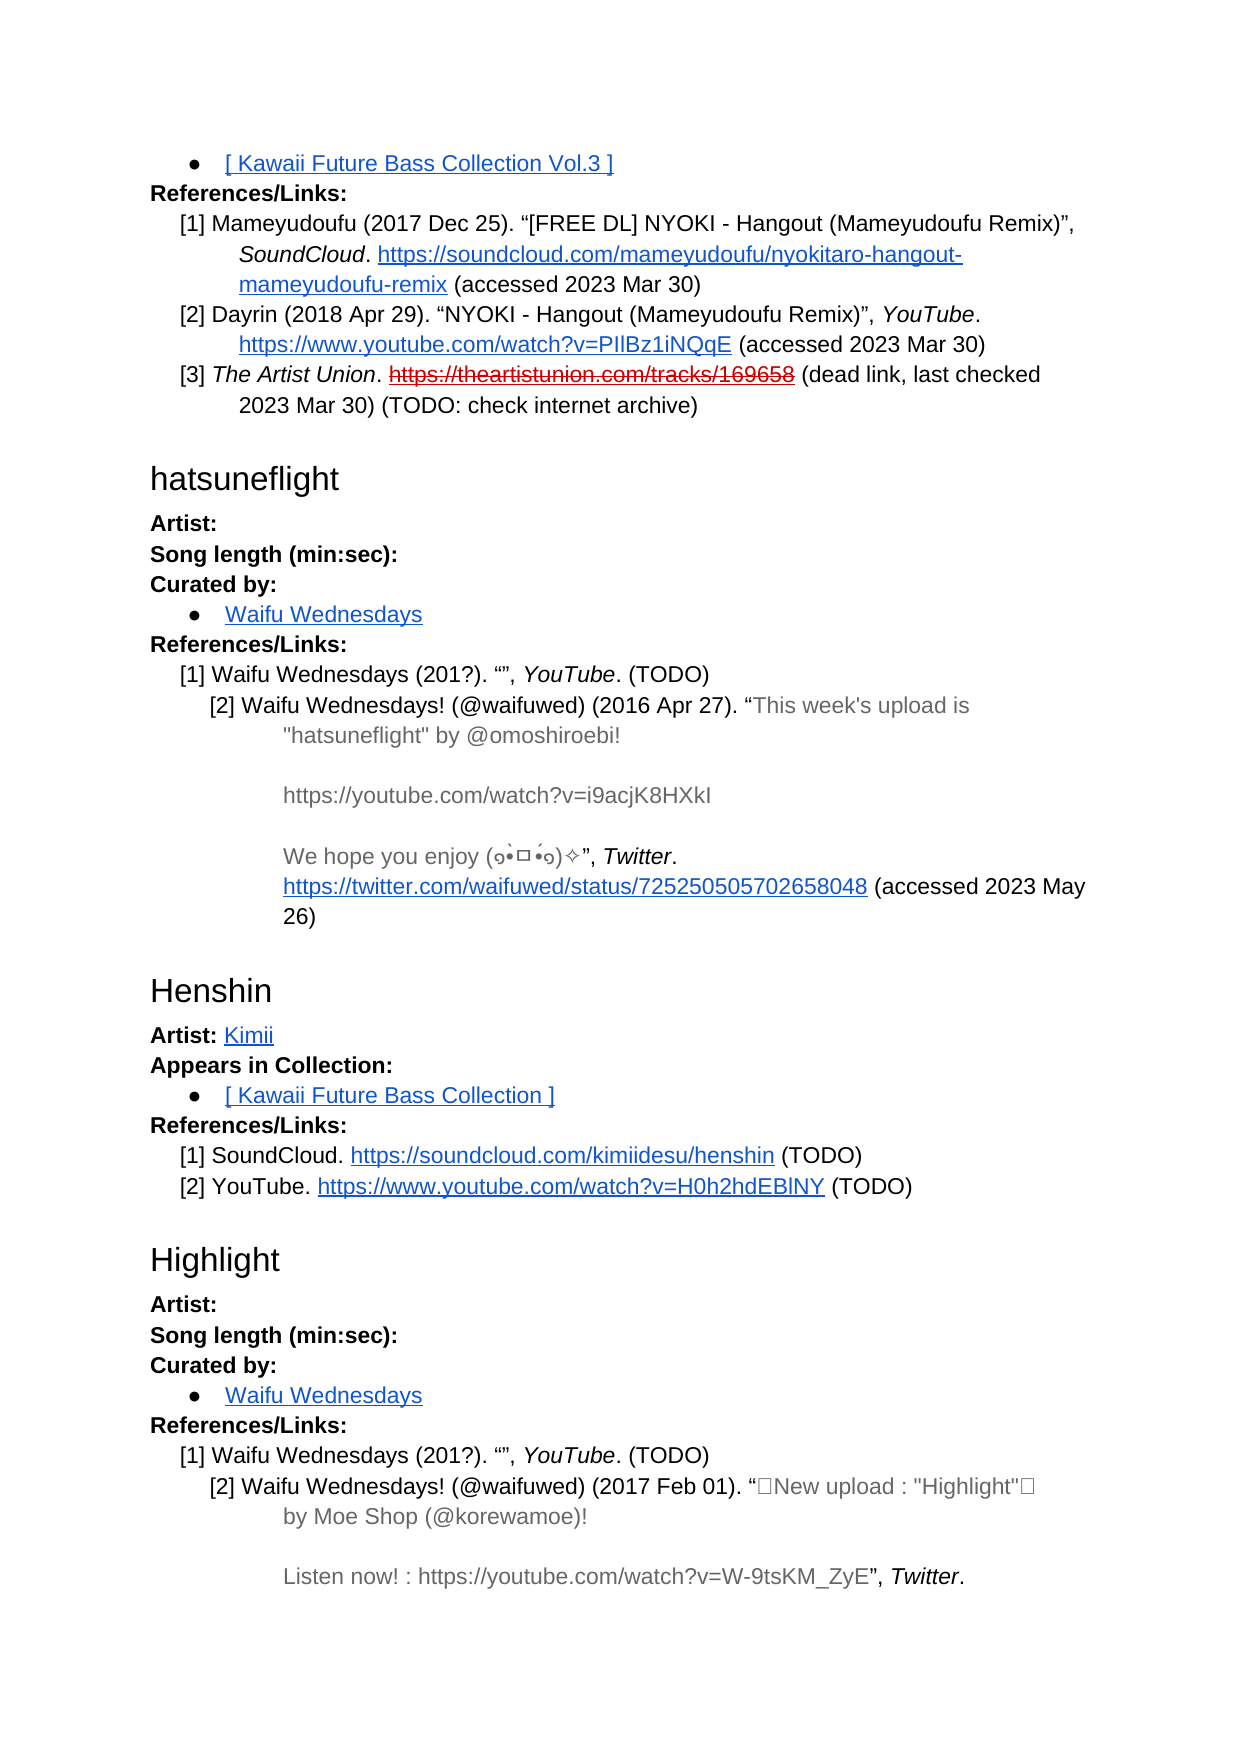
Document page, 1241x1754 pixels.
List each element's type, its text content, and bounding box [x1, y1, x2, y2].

text References/Links: [150, 180, 1090, 207]
text Artist: [150, 1291, 1090, 1318]
text Song length (min:sec): [150, 541, 1090, 567]
list Waifu Wednesdays [187, 601, 1090, 627]
list [ Kawaii Future Bass Collection Vol.3 ] [187, 150, 1090, 176]
text Appears in Collection: [150, 1052, 1090, 1078]
text [3] The Artist Union. https://theartistunion.com/tracks/169658 (dead link, last checked 2023 Mar 30) (TODO: check internet archive) [179, 361, 1090, 418]
text [1] Mameyudoufu (2017 Dec 25). “[FREE DL] NYOKI - Hangout (Mameyudoufu Remix)”, SoundCloud. https://soundcloud.com/mameyudoufu/nyokitaro-hangout-mameyudoufu-remix (accessed 2023 Mar 30) [179, 210, 1090, 297]
text References/Links: [150, 631, 1090, 657]
text Curated by: [150, 1352, 1090, 1378]
subtitle Henshin [150, 971, 1090, 1009]
text References/Links: [150, 1412, 1090, 1438]
text [1] Waifu Wednesdays (201?). “”, YouTube. (TODO) [179, 1442, 1090, 1469]
text [2] Waifu Wednesdays! (@waifuwed) (2017 Feb 01). “✨New upload : "Highlight"✨ by Moe Shop (@korewamoe)! Listen now! : https://youtube.com/watch?v=W-9tsKM_ZyE”, Twitter. [209, 1473, 1090, 1589]
text [2] YouTube. https://www.youtube.com/watch?v=H0h2hdEBlNY (TODO) [179, 1173, 1090, 1199]
text [1] Waifu Wednesdays (201?). “”, YouTube. (TODO) [179, 661, 1090, 688]
list [ Kawaii Future Bass Collection ] [187, 1082, 1090, 1108]
text Artist: [150, 510, 1090, 537]
text Artist: Kimii [150, 1022, 1090, 1048]
text Curated by: [150, 571, 1090, 597]
list Waifu Wednesdays [187, 1382, 1090, 1408]
text References/Links: [150, 1112, 1090, 1139]
text Song length (min:sec): [150, 1322, 1090, 1348]
text [1] SoundCloud. https://soundcloud.com/kimiidesu/henshin (TODO) [179, 1142, 1090, 1169]
text [2] Dayrin (2018 Apr 29). “NYOKI - Hangout (Mameyudoufu Remix)”, YouTube. https://www.youtube.com/watch?v=PIlBz1iNQqE (accessed 2023 Mar 30) [179, 301, 1090, 358]
subtitle hatsuneflight [150, 459, 1090, 498]
subtitle Highlight [150, 1240, 1090, 1279]
text [2] Waifu Wednesdays! (@waifuwed) (2016 Apr 27). “This week's upload is "hatsuneflight" by @omoshiroebi! https://youtube.com/watch?v=i9acjK8HXkI We hope you enjoy (๑•̀ㅁ•́๑)✧”, Twitter. https://twitter.com/waifuwed/status/725250505702658048 (accessed 2023 May 26) [209, 692, 1090, 929]
